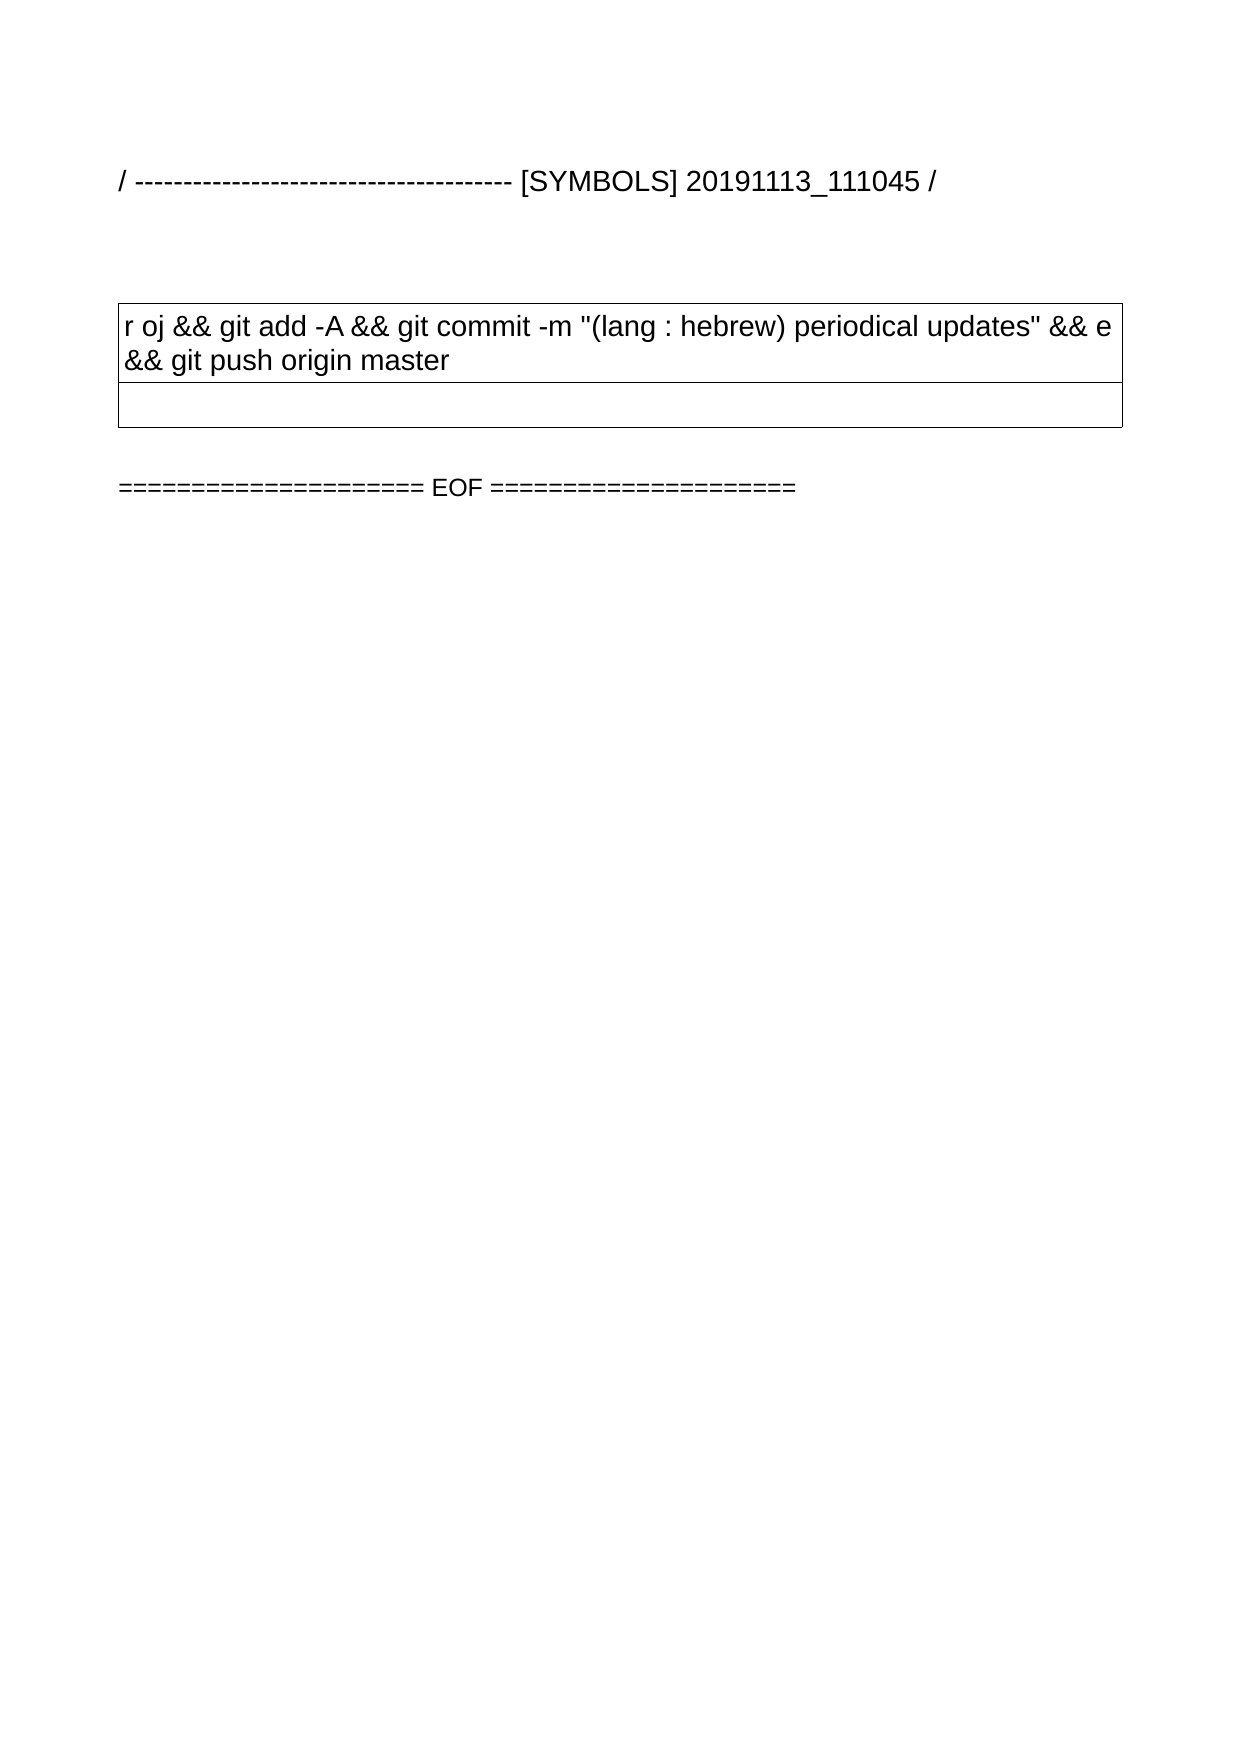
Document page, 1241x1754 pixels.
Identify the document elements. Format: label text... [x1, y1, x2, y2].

table_header r oj && git add -A && git commit -m "(lang : hebrew) periodical updates" && e && git push origin master [119, 304, 1122, 382]
text / --------------------------------------- [SYMBOLS] 20191113_111045 / [118, 164, 1122, 198]
text ===================== EOF ===================== [118, 473, 1122, 502]
table_cell [119, 383, 1122, 427]
